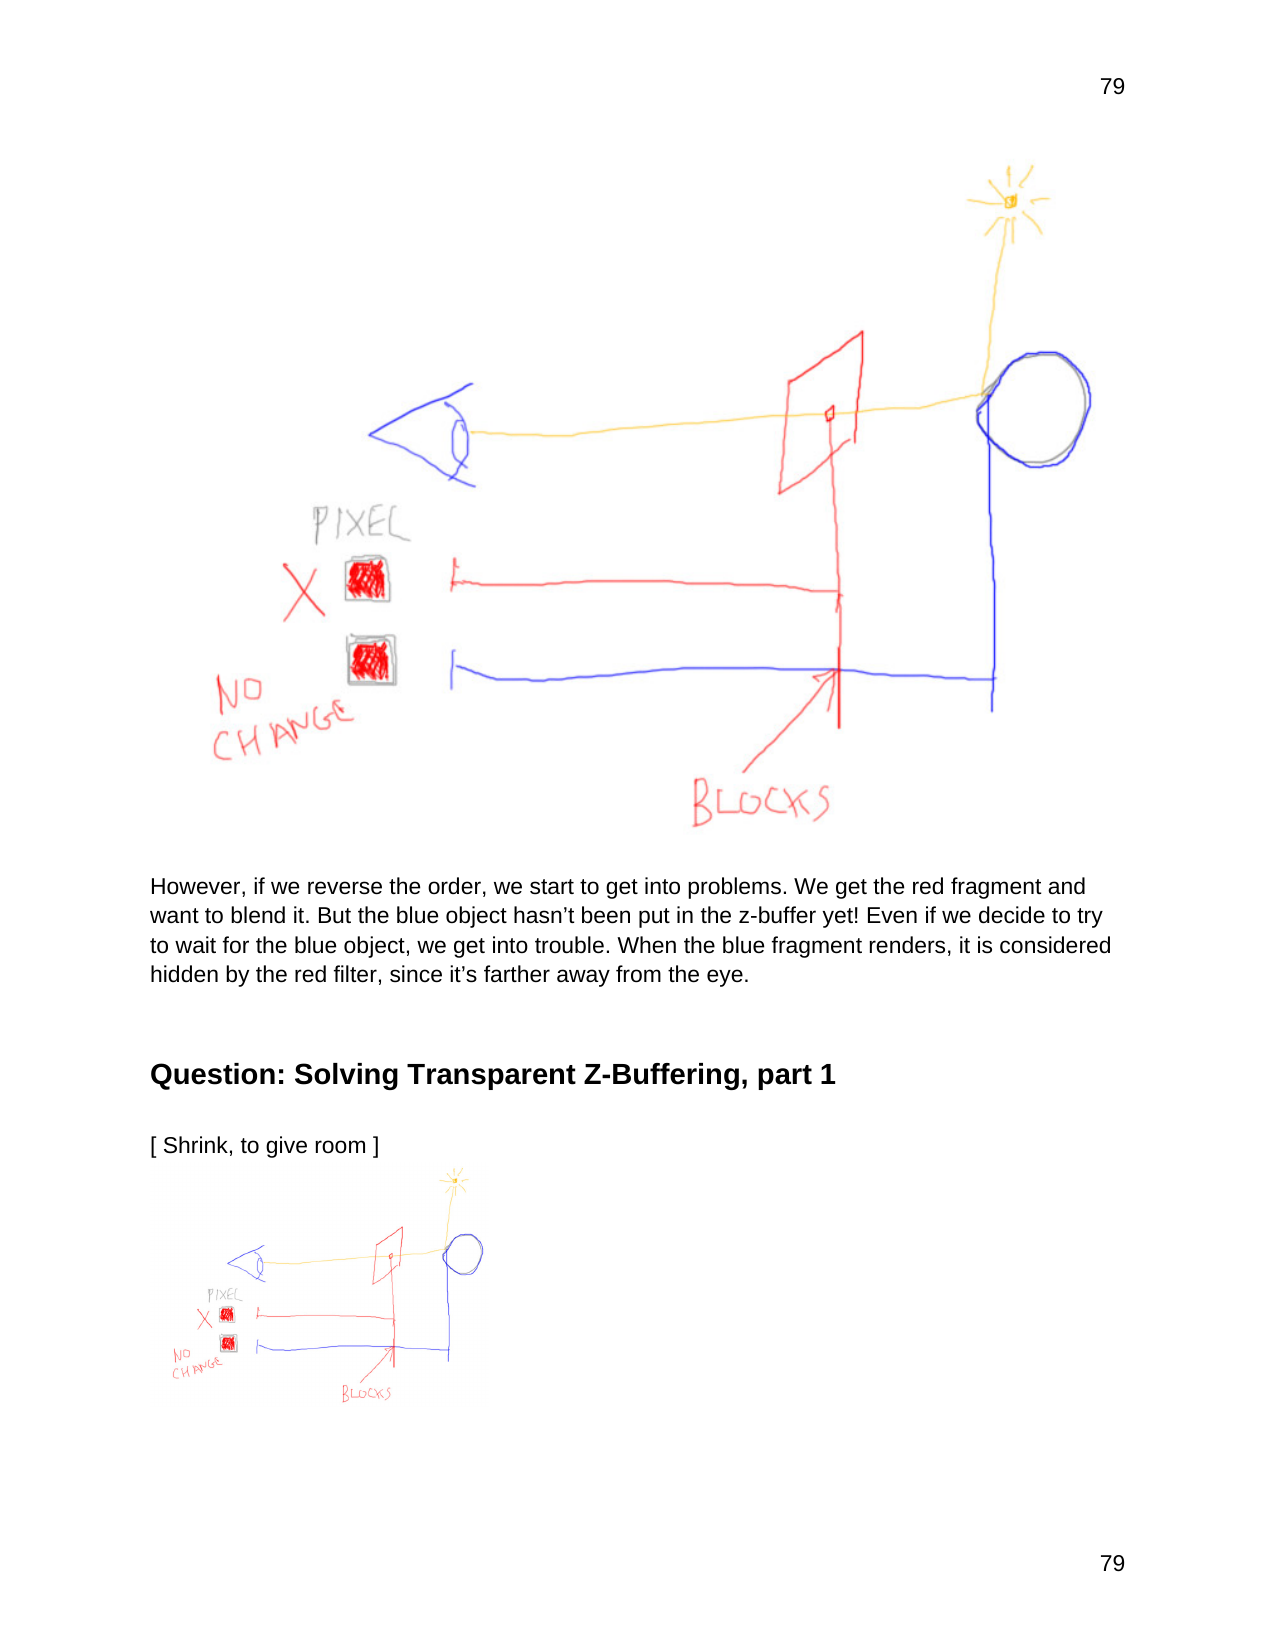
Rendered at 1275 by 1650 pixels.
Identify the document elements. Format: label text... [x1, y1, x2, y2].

text However, if we reverse the order, we start to get into problems. We get the red fragment and want to blend it. But the blue object hasn’t been put in the z-buffer yet! Even if we decide to try to wait for the blue object, we get into trouble. When the blue fragment renders, it is considered hidden by the red filter, since it’s farther away from the eye. [150, 874, 1125, 987]
subtitle Question: Solving Transparent Z-Buffering, part 1 [150, 1058, 1125, 1091]
picture [150, 1162, 489, 1407]
picture [150, 150, 1111, 841]
text [ Shrink, to give room ] [150, 1133, 1125, 1159]
